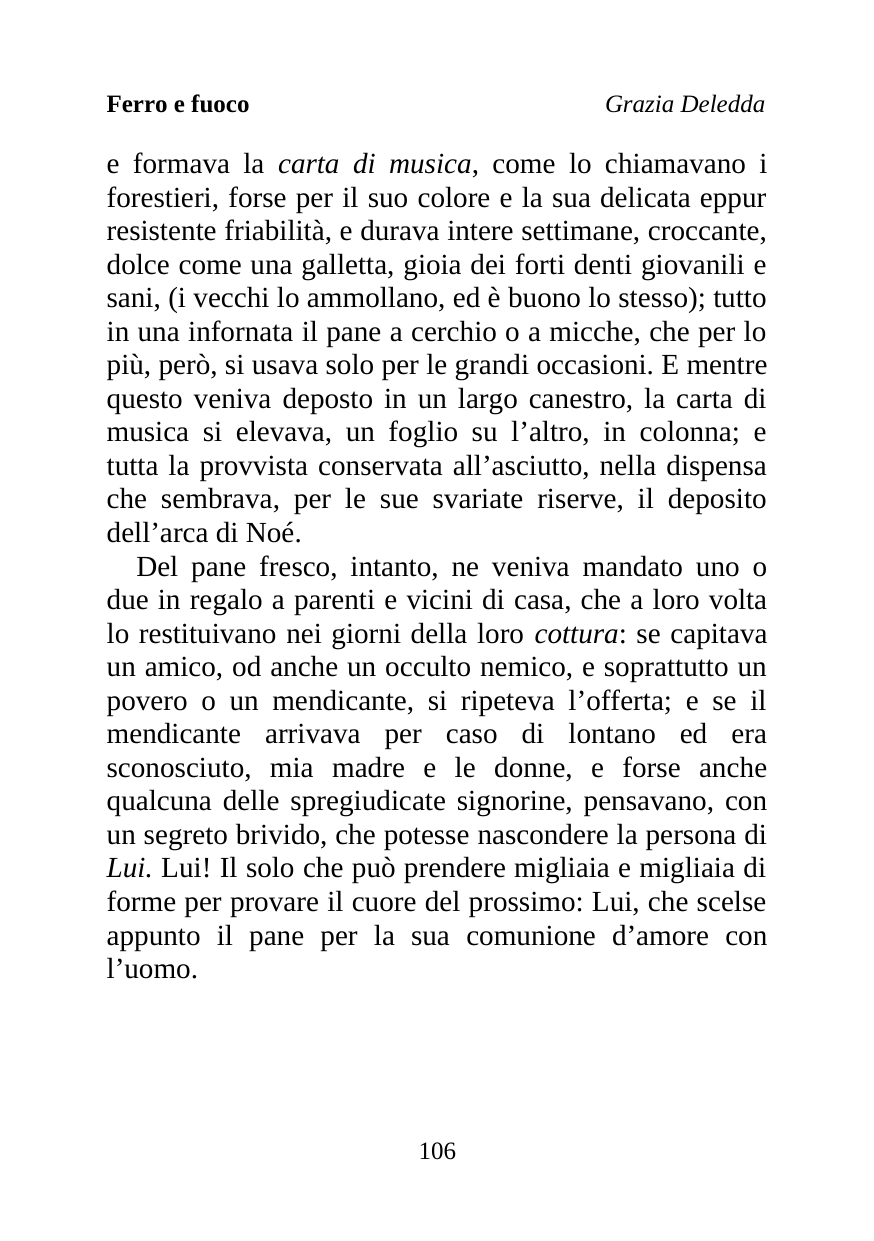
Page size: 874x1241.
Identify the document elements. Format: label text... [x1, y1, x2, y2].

text Del pane fresco, intanto, ne veniva mandato uno o due in regalo a parenti e vicini di casa, che a loro volta lo restituivano nei giorni della loro cottura: se capitava un amico, od anche un occulto nemico, e soprattutto un povero o un mendicante, si ripeteva l’offerta; e se il mendicante arrivava per caso di lontano ed era sconosciuto, mia madre e le donne, e forse anche qualcuna delle spregiudicate signorine, pensavano, con un segreto brivido, che potesse nascondere la persona di Lui. Lui! Il solo che può prendere migliaia e migliaia di forme per provare il cuore del prossimo: Lui, che scelse appunto il pane per la sua comunione d’amore con l’uomo. [106, 549, 768, 985]
text e formava la carta di musica, come lo chiamavano i forestieri, forse per il suo colore e la sua delicata eppur resistente friabilità, e durava intere settimane, croccante, dolce come una galletta, gioia dei forti denti giovanili e sani, (i vecchi lo ammollano, ed è buono lo stesso); tutto in una infornata il pane a cerchio o a micche, che per lo più, però, si usava solo per le grandi occasioni. E mentre questo veniva deposto in un largo canestro, la carta di musica si elevava, un foglio su l’altro, in colonna; e tutta la provvista conservata all’asciutto, nella dispensa che sembrava, per le sue svariate riserve, il deposito dell’arca di Noé. [106, 146, 768, 549]
